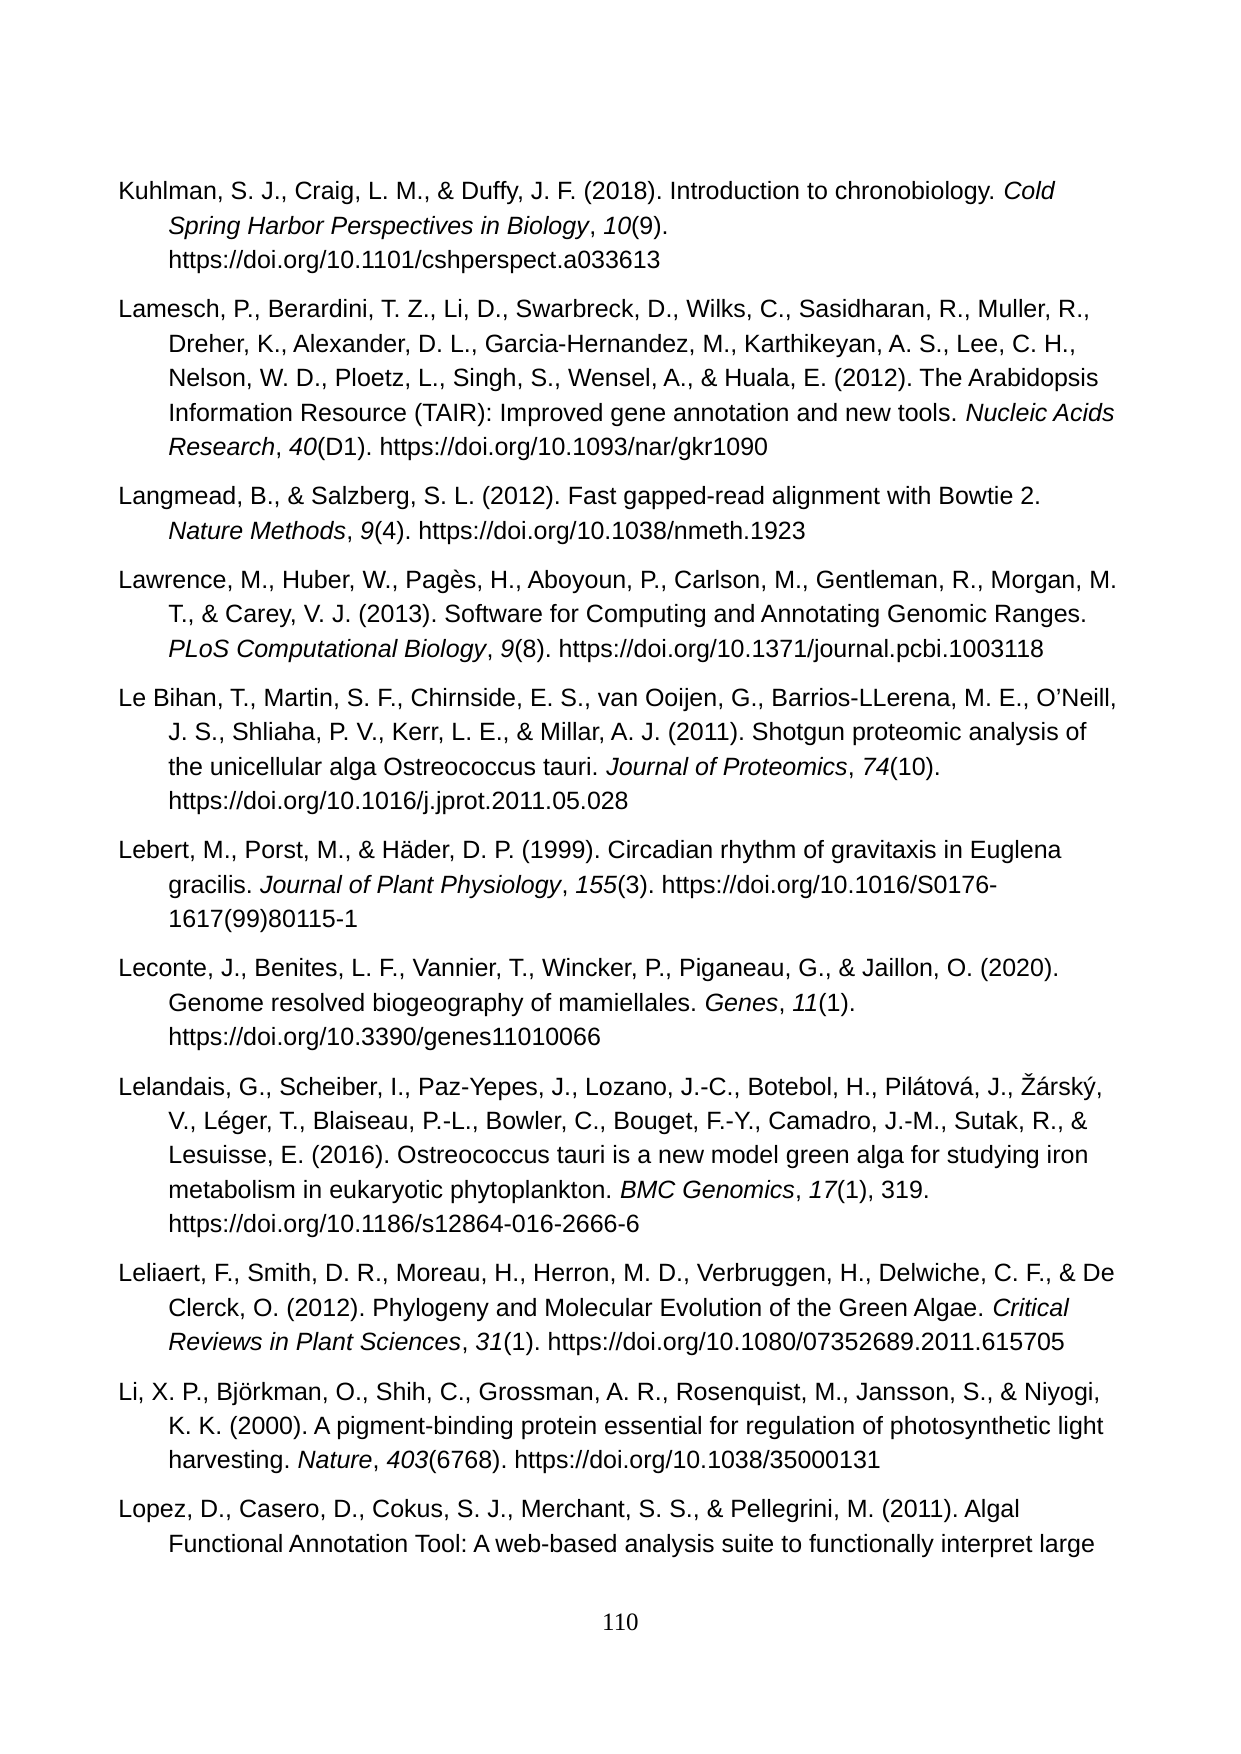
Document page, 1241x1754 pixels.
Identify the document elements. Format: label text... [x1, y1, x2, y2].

text Leliaert, F., Smith, D. R., Moreau, H., Herron, M. D., Verbruggen, H., Delwiche, C. F., & De Clerck, O. (2012). Phylogeny and Molecular Evolution of the Green Algae. Critical Reviews in Plant Sciences, 31(1). https://doi.org/10.1080/07352689.2011.615705 [118, 1258, 1122, 1356]
text Lawrence, M., Huber, W., Pagès, H., Aboyoun, P., Carlson, M., Gentleman, R., Morgan, M. T., & Carey, V. J. (2013). Software for Computing and Annotating Genomic Ranges. PLoS Computational Biology, 9(8). https://doi.org/10.1371/journal.pcbi.1003118 [118, 565, 1122, 663]
text Lopez, D., Casero, D., Cokus, S. J., Merchant, S. S., & Pellegrini, M. (2011). Algal Functional Annotation Tool: A web-based analysis suite to functionally interpret large [118, 1494, 1122, 1558]
text Leconte, J., Benites, L. F., Vannier, T., Wincker, P., Piganeau, G., & Jaillon, O. (2020). Genome resolved biogeography of mamiellales. Genes, 11(1). https://doi.org/10.3390/genes11010066 [118, 953, 1122, 1051]
text Langmead, B., & Salzberg, S. L. (2012). Fast gapped-read alignment with Bowtie 2. Nature Methods, 9(4). https://doi.org/10.1038/nmeth.1923 [118, 481, 1122, 544]
text Le Bihan, T., Martin, S. F., Chirnside, E. S., van Ooijen, G., Barrios-LLerena, M. E., O’Neill, J. S., Shliaha, P. V., Kerr, L. E., & Millar, A. J. (2011). Shotgun proteomic analysis of the unicellular alga Ostreococcus tauri. Journal of Proteomics, 74(10). https://doi.org/10.1016/j.jprot.2011.05.028 [118, 683, 1122, 815]
text Kuhlman, S. J., Craig, L. M., & Duffy, J. F. (2018). Introduction to chronobiology. Cold Spring Harbor Perspectives in Biology, 10(9). https://doi.org/10.1101/cshperspect.a033613 [118, 176, 1122, 274]
text Lamesch, P., Berardini, T. Z., Li, D., Swarbreck, D., Wilks, C., Sasidharan, R., Muller, R., Dreher, K., Alexander, D. L., Garcia-Hernandez, M., Karthikeyan, A. S., Lee, C. H., Nelson, W. D., Ploetz, L., Singh, S., Wensel, A., & Huala, E. (2012). The Arabidopsis Information Resource (TAIR): Improved gene annotation and new tools. Nucleic Acids Research, 40(D1). https://doi.org/10.1093/nar/gkr1090 [118, 294, 1122, 461]
text Li, X. P., Björkman, O., Shih, C., Grossman, A. R., Rosenquist, M., Jansson, S., & Niyogi, K. K. (2000). A pigment-binding protein essential for regulation of photosynthetic light harvesting. Nature, 403(6768). https://doi.org/10.1038/35000131 [118, 1376, 1122, 1474]
text Lelandais, G., Scheiber, I., Paz-Yepes, J., Lozano, J.-C., Botebol, H., Pilátová, J., Žárský, V., Léger, T., Blaiseau, P.-L., Bowler, C., Bouget, F.-Y., Camadro, J.-M., Sutak, R., & Lesuisse, E. (2016). Ostreococcus tauri is a new model green alga for studying iron metabolism in eukaryotic phytoplankton. BMC Genomics, 17(1), 319. https://doi.org/10.1186/s12864-016-2666-6 [118, 1071, 1122, 1238]
text Lebert, M., Porst, M., & Häder, D. P. (1999). Circadian rhythm of gravitaxis in Euglena gracilis. Journal of Plant Physiology, 155(3). https://doi.org/10.1016/S0176-1617(99)80115-1 [118, 835, 1122, 933]
